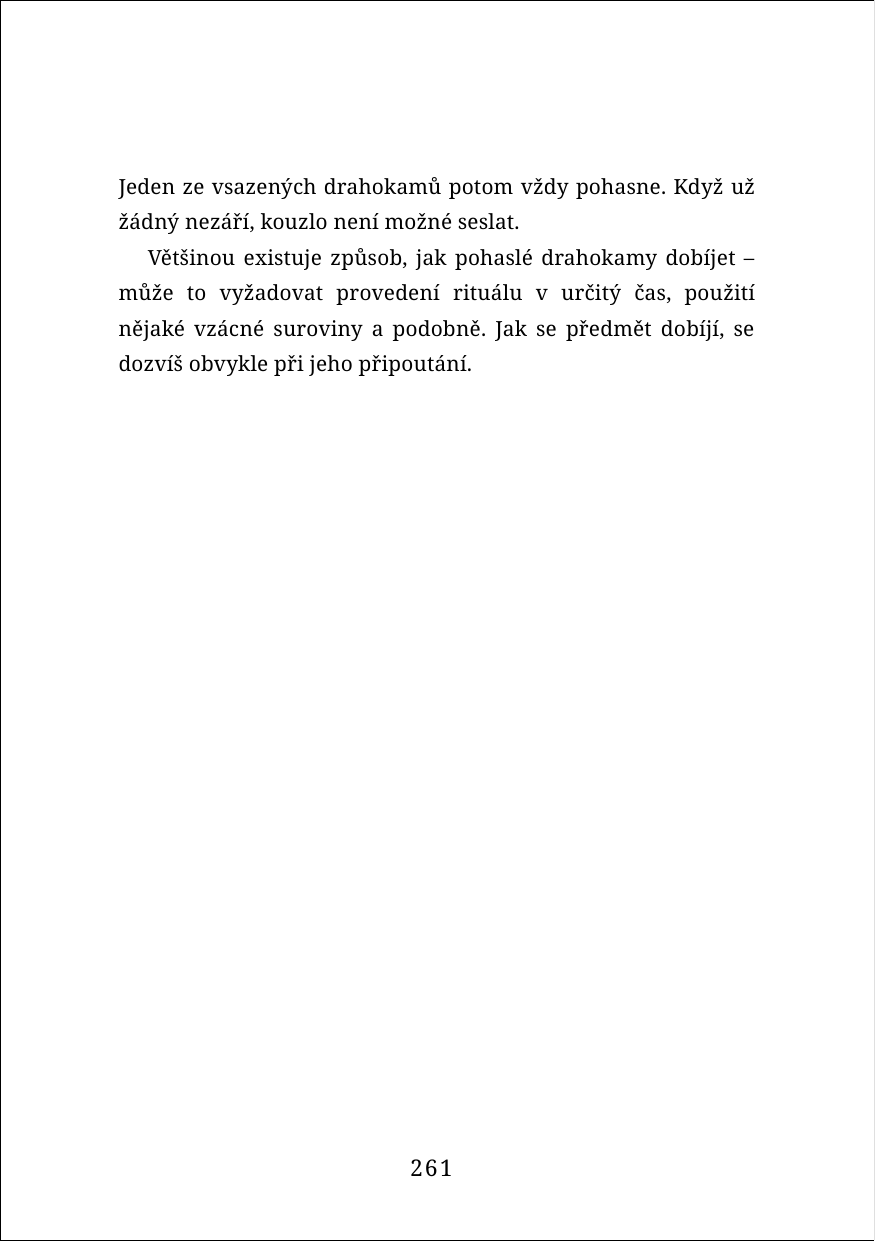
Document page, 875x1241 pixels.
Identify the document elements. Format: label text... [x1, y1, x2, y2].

text Jeden ze vsazených drahokamů potom vždy pohasne. Když už žádný nezáří, kouzlo není možné seslat. Většinou existuje způsob, jak pohaslé drahokamy dobíjet – může to vyžadovat provedení rituálu v určitý čas, použití nějaké vzácné suroviny a podobně. Jak se předmět dobíjí, se dozvíš obvykle při jeho připoutání. [118, 172, 756, 378]
